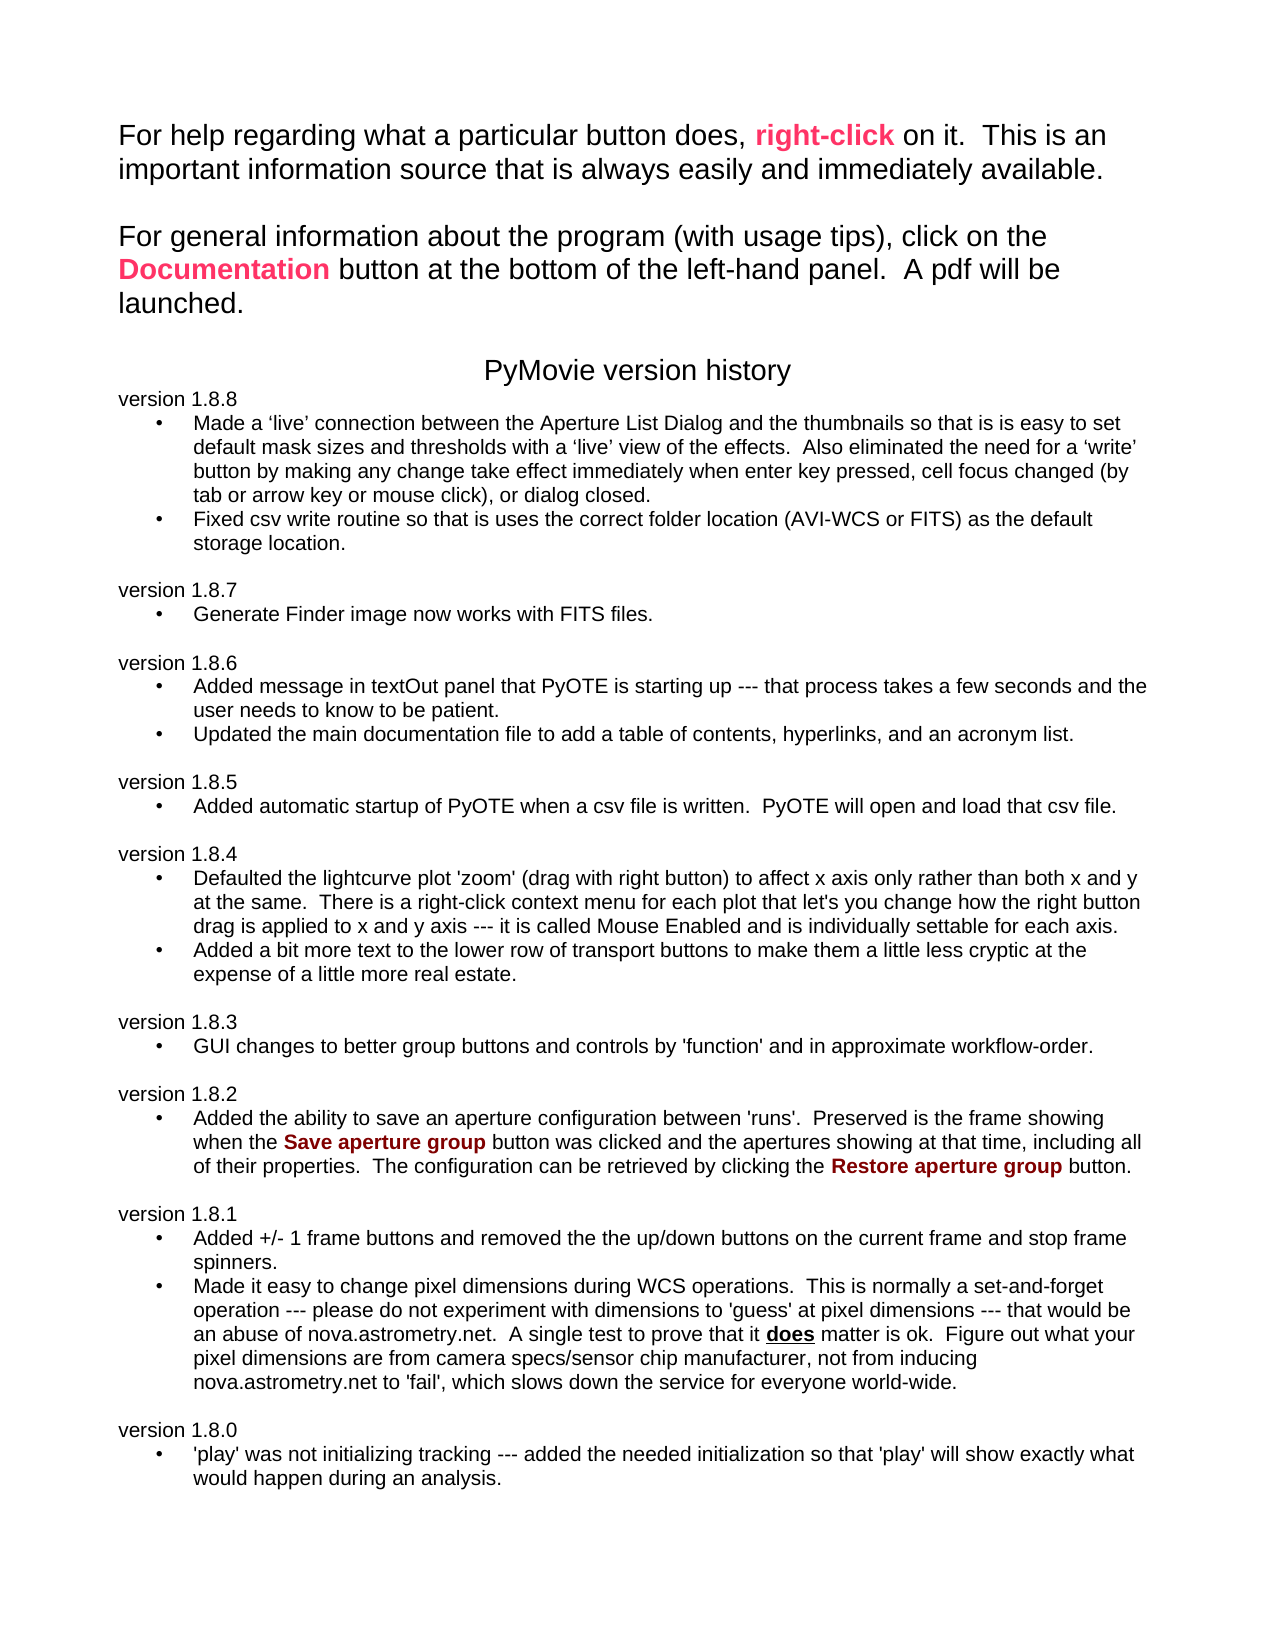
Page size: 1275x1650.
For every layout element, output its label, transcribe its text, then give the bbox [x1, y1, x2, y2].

list Generate Finder image now works with FITS files. [156, 602, 1157, 650]
list GUI changes to better group buttons and controls by 'function' and in approximate workflow-order. [156, 1034, 1157, 1082]
text For general information about the program (with usage tips), click on the Documentation button at the bottom of the left-hand panel. A pdf will be launched. [118, 219, 1157, 319]
list Updated the main documentation file to add a table of contents, hyperlinks, and an acronym list. [156, 722, 1157, 770]
text version 1.8.6 [118, 650, 1157, 674]
list Added automatic startup of PyOTE when a csv file is written. PyOTE will open and load that csv file. [156, 794, 1157, 842]
list Added message in textOut panel that PyOTE is starting up --- that process takes a few seconds and the user needs to know to be patient. [156, 674, 1157, 722]
list Added the ability to save an aperture configuration between 'runs'. Preserved is the frame showing when the Save aperture group button was clicked and the apertures showing at that time, including all of their properties. The configuration can be retrieved by clicking the Restore aperture group button. [156, 1106, 1157, 1202]
text For help regarding what a particular button does, right-click on it. This is an important information source that is always easily and immediately available. [118, 118, 1157, 185]
text version 1.8.0 [118, 1418, 1157, 1442]
text version 1.8.8 [118, 386, 1157, 410]
list Added +/- 1 frame buttons and removed the the up/down buttons on the current frame and stop frame spinners. [156, 1226, 1157, 1274]
list 'play' was not initializing tracking --- added the needed initialization so that 'play' will show exactly what would happen during an analysis. [156, 1442, 1157, 1513]
text PyMovie version history [118, 353, 1157, 386]
list Made it easy to change pixel dimensions during WCS operations. This is normally a set-and-forget operation --- please do not experiment with dimensions to 'guess' at pixel dimensions --- that would be an abuse of nova.astrometry.net. A single test to prove that it does matter is ok. Figure out what your pixel dimensions are from camera specs/sensor chip manufacturer, not from inducing nova.astrometry.net to 'fail', which slows down the service for everyone world-wide. [156, 1274, 1157, 1418]
text version 1.8.1 [118, 1202, 1157, 1226]
list Fixed csv write routine so that is uses the correct folder location (AVI-WCS or FITS) as the default storage location. [156, 506, 1157, 578]
text version 1.8.7 [118, 578, 1157, 602]
list Defaulted the lightcurve plot 'zoom' (drag with right button) to affect x axis only rather than both x and y at the same. There is a right-click context menu for each plot that let's you change how the right button drag is applied to x and y axis --- it is called Mouse Enabled and is individually settable for each axis. [156, 866, 1157, 938]
text version 1.8.4 [118, 842, 1157, 866]
text version 1.8.3 [118, 1010, 1157, 1034]
text version 1.8.5 [118, 770, 1157, 794]
text version 1.8.2 [118, 1082, 1157, 1106]
list Added a bit more text to the lower row of transport buttons to make them a little less cryptic at the expense of a little more real estate. [156, 938, 1157, 1010]
list Made a ‘live’ connection between the Aperture List Dialog and the thumbnails so that is is easy to set default mask sizes and thresholds with a ‘live’ view of the effects. Also eliminated the need for a ‘write’ button by making any change take effect immediately when enter key pressed, cell focus changed (by tab or arrow key or mouse click), or dialog closed. [156, 410, 1157, 506]
